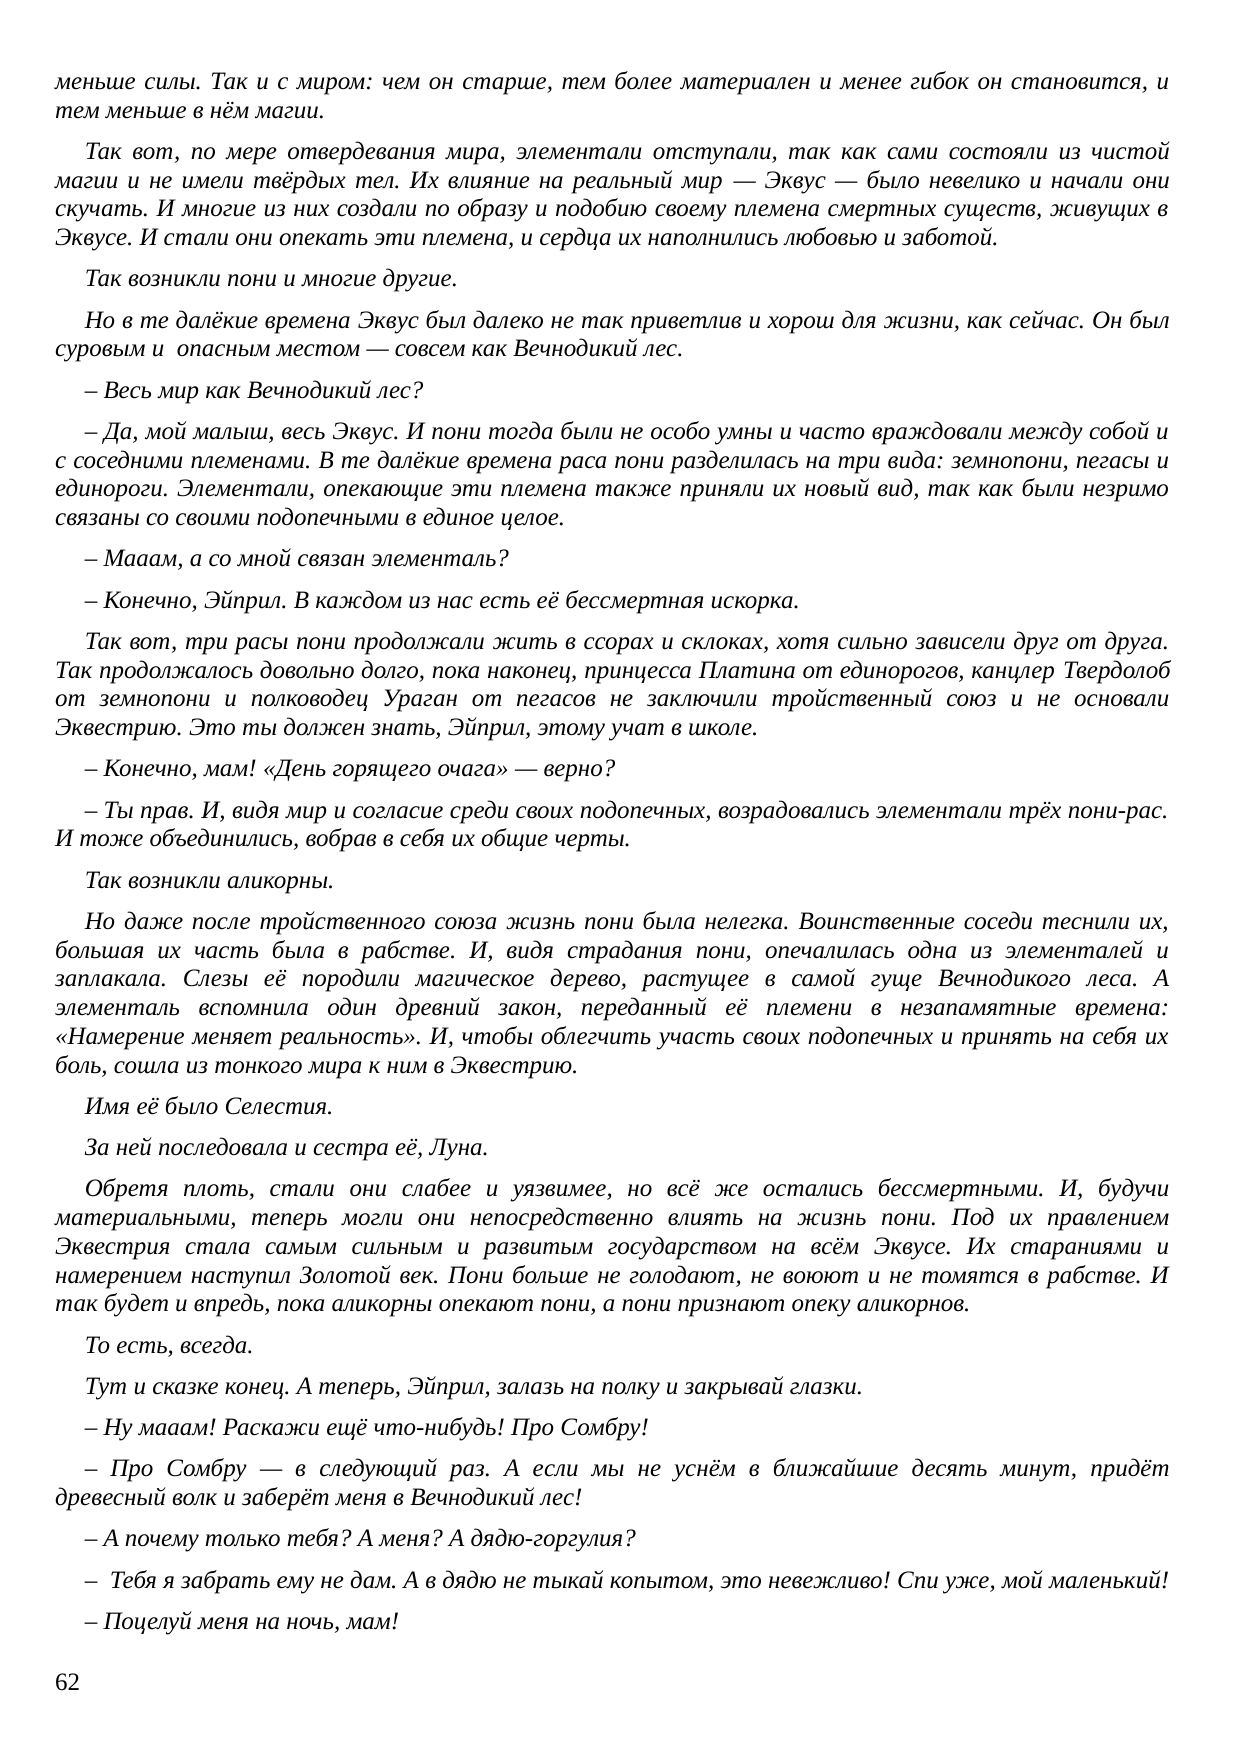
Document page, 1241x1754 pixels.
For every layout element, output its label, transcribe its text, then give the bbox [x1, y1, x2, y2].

text – Ты прав. И, видя мир и согласие среди своих подопечных, возрадовались элементали трёх пони-рас. И тоже объединились, вобрав в себя их общие черты. [55, 795, 1173, 852]
text – Про Сомбру — в следующий раз. А если мы не уснём в ближайшие десять минут, придёт древесный волк и заберёт меня в Вечнодикий лес! [55, 1453, 1173, 1511]
text – Весь мир как Вечнодикий лес? [55, 375, 1173, 403]
text меньше силы. Так и с миром: чем он старше, тем более материален и менее гибок он становится, и тем меньше в нём магии. [55, 66, 1173, 123]
text Так возникли аликорны. [55, 865, 1173, 893]
text То есть, всегда. [55, 1330, 1173, 1358]
text – Тебя я забрать ему не дам. А в дядю не тыкай копытом, это невежливо! Спи уже, мой маленький! [55, 1565, 1173, 1593]
text Так вот, по мере отвердевания мира, элементали отступали, так как сами состояли из чистой магии и не имели твёрдых тел. Их влияние на реальный мир — Эквус — было невелико и начали они скучать. И многие из них создали по образу и подобию своему племена смертных существ, живущих в Эквусе. И стали они опекать эти племена, и сердца их наполнились любовью и заботой. [55, 136, 1173, 251]
text – Ну мааам! Раскажи ещё что-нибудь! Про Сомбру! [55, 1412, 1173, 1441]
text – Мааам, а со мной связан элементаль? [55, 543, 1173, 572]
text Тут и сказке конец. А теперь, Эйприл, залазь на полку и закрывай глазки. [55, 1371, 1173, 1400]
text Так вот, три расы пони продолжали жить в ссорах и склоках, хотя сильно зависели друг от друга. Так продолжалось довольно долго, пока наконец, принцесса Платина от единорогов, канцлер Твердолоб от земнопони и полководец Ураган от пегасов не заключили тройственный союз и не основали Эквестрию. Это ты должен знать, Эйприл, этому учат в школе. [55, 626, 1173, 741]
text – А почему только тебя? А меня? А дядю-горгулия? [55, 1523, 1173, 1552]
text – Да, мой малыш, весь Эквус. И пони тогда были не особо умны и часто враждовали между собой и с соседними племенами. В те далёкие времена раса пони разделилась на три вида: земнопони, пегасы и единороги. Элементали, опекающие эти племена также приняли их новый вид, так как были незримо связаны со своими подопечными в единое целое. [55, 416, 1173, 531]
text – Конечно, Эйприл. В каждом из нас есть её бессмертная искорка. [55, 585, 1173, 613]
text Имя её было Селестия. [55, 1091, 1173, 1120]
text Так возникли пони и многие другие. [55, 263, 1173, 292]
text – Конечно, мам! «День горящего очага» — верно? [55, 753, 1173, 782]
text Обретя плоть, стали они слабее и уязвимее, но всё же остались бессмертными. И, будучи материальными, теперь могли они непосредственно влиять на жизнь пони. Под их правлением Эквестрия стала самым сильным и развитым государством на всём Эквусе. Их стараниями и намерением наступил Золотой век. Пони больше не голодают, не воюют и не томятся в рабстве. И так будет и впредь, пока аликорны опекают пони, а пони признают опеку аликорнов. [55, 1173, 1173, 1317]
text Но в те далёкие времена Эквус был далеко не так приветлив и хорош для жизни, как сейчас. Он был суровым и опасным местом — совсем как Вечнодикий лес. [55, 305, 1173, 362]
text За ней последовала и сестра её, Луна. [55, 1132, 1173, 1161]
text Но даже после тройственного союза жизнь пони была нелегка. Воинственные соседи теснили их, большая их часть была в рабстве. И, видя страдания пони, опечалилась одна из элементалей и заплакала. Слезы её породили магическое дерево, растущее в самой гуще Вечнодикого леса. А элементаль вспомнила один древний закон, переданный её племени в незапамятные времена: «Намерение меняет реальность». И, чтобы облегчить участь своих подопечных и принять на себя их боль, сошла из тонкого мира к ним в Эквестрию. [55, 906, 1173, 1078]
text – Поцелуй меня на ночь, мам! [55, 1606, 1173, 1635]
